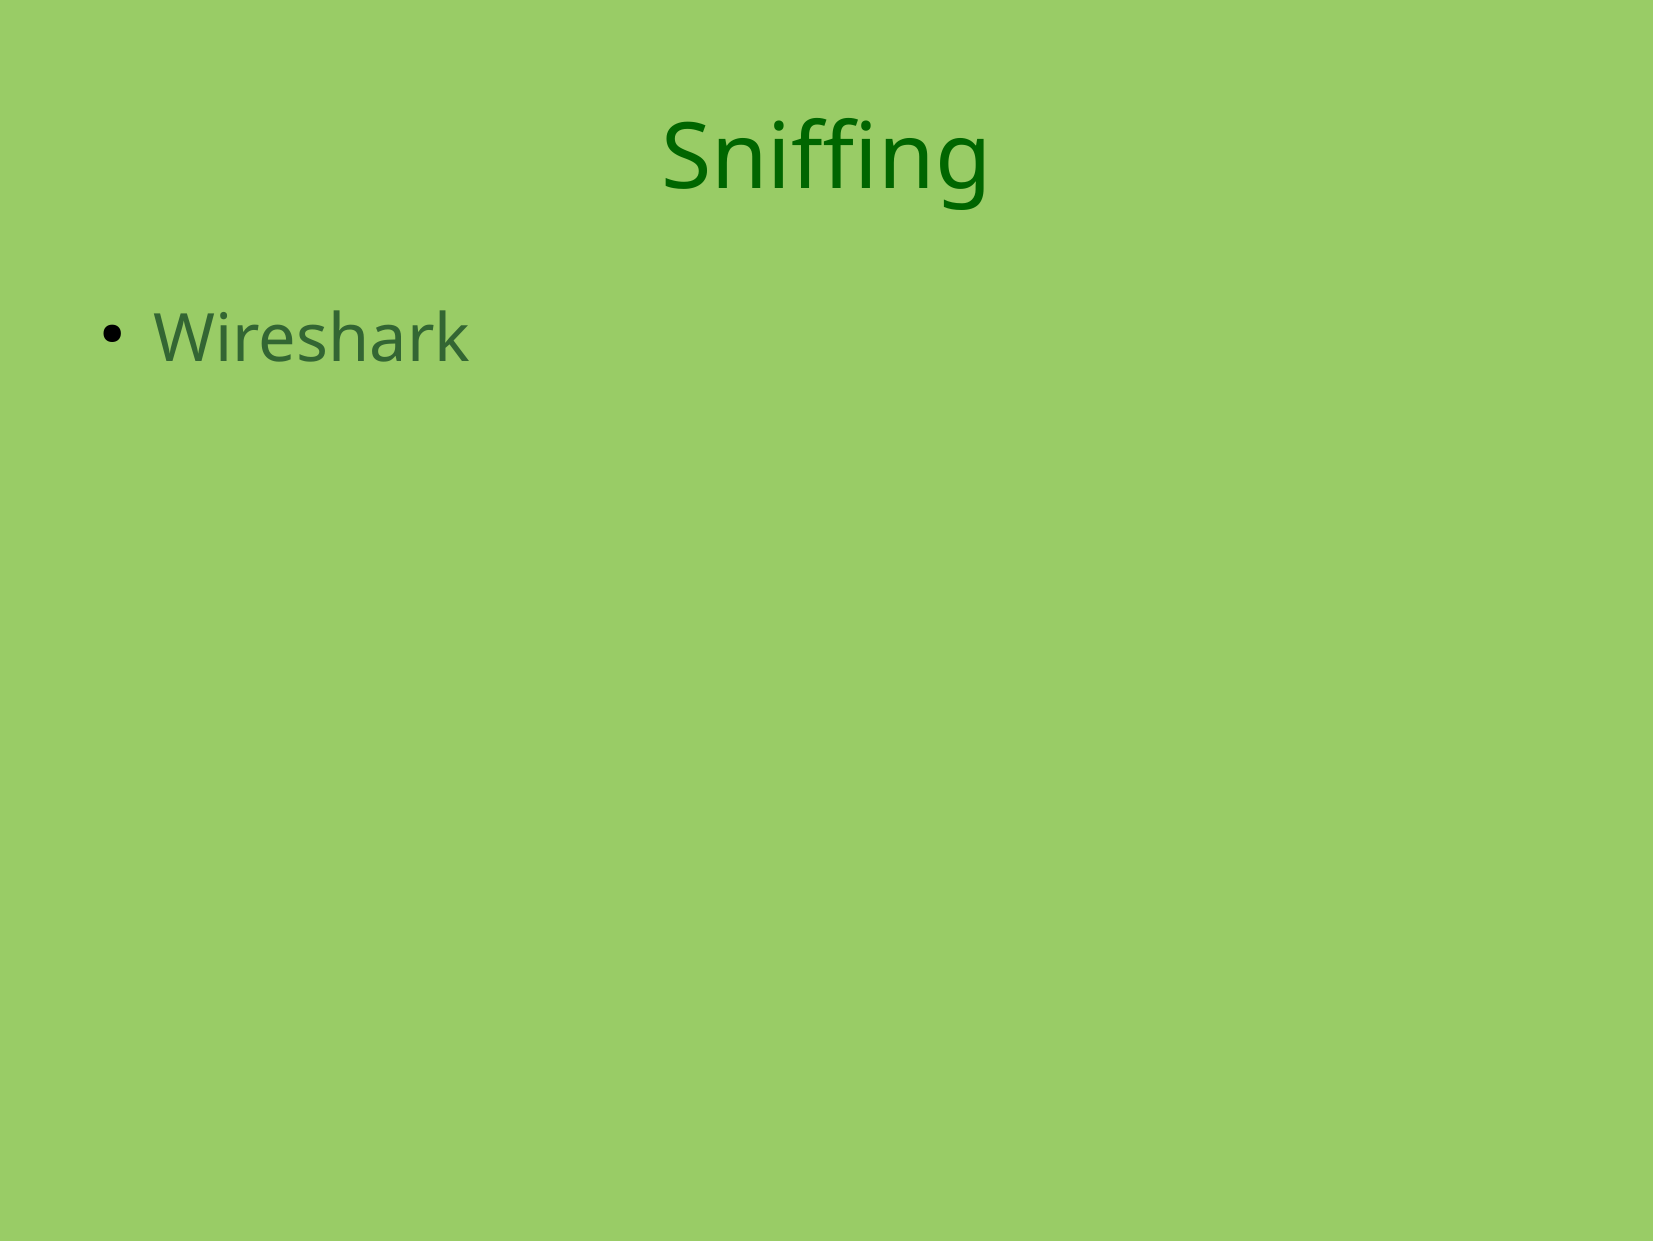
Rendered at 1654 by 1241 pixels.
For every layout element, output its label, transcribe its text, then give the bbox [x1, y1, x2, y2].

list Wireshark [82, 290, 1571, 1010]
title Sniffing [82, 49, 1571, 257]
